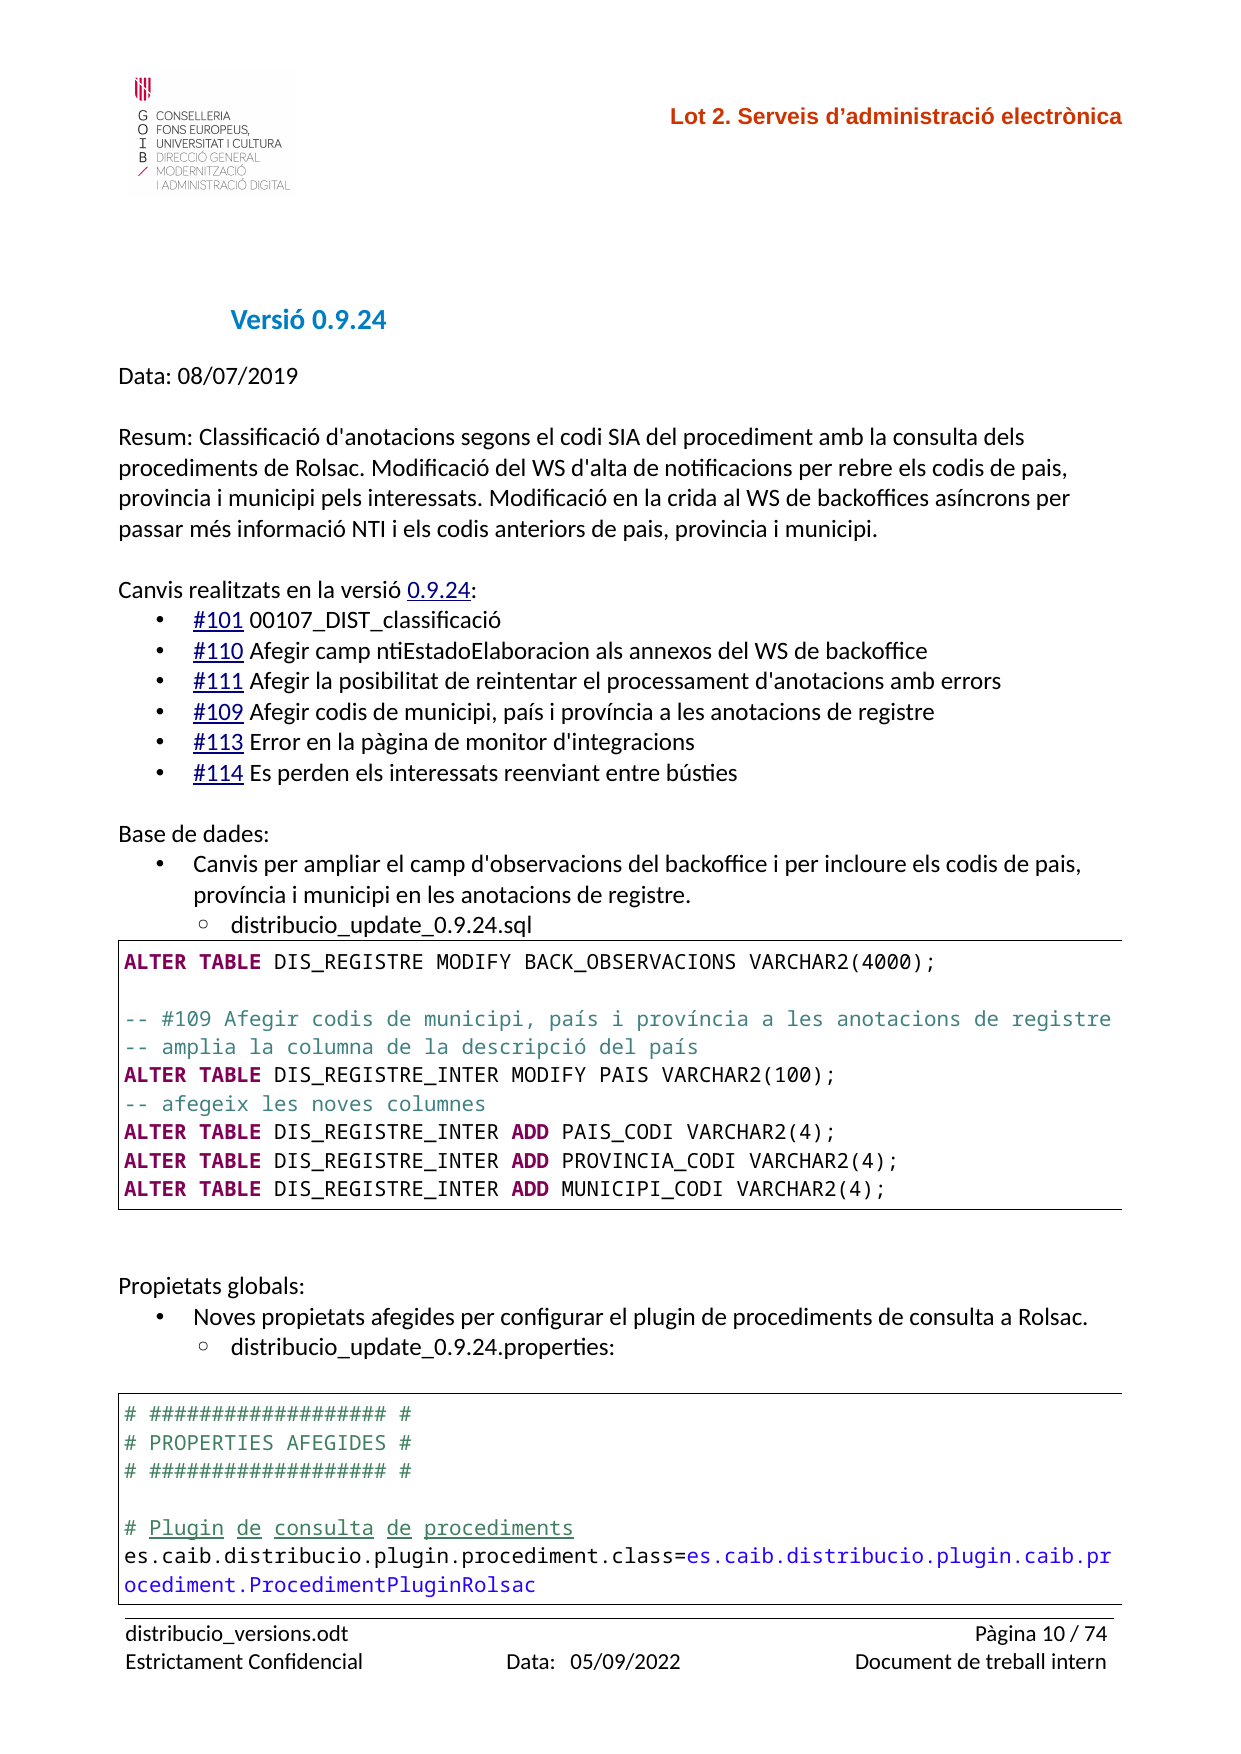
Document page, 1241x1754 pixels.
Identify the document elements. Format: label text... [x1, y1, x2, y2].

list #109 Afegir codis de municipi, país i província a les anotacions de registre [156, 696, 1122, 726]
list distribucio_update_0.9.24.sql [193, 909, 1122, 940]
list #110 Afegir camp ntiEstadoElaboracion als annexos del WS de backoffice [156, 635, 1122, 665]
list Canvis per ampliar el camp d'observacions del backoffice i per incloure els codis de pais, província i municipi en les anotacions de registre. [156, 848, 1122, 909]
picture [126, 70, 299, 197]
list #101 00107_DIST_classificació [156, 604, 1122, 635]
list #111 Afegir la posibilitat de reintentar el processament d'anotacions amb errors [156, 665, 1122, 696]
table_header # ################### # # PROPERTIES AFEGIDES # # ################### # # Plugin de consulta de procediments es.caib.distribucio.plugin.procediment.class=es.caib.distribucio.plugin.caib.procediment.ProcedimentPluginRolsac [119, 1394, 1122, 1604]
subtitle Versió 0.9.24 [153, 301, 1122, 336]
table_header ALTER TABLE DIS_REGISTRE MODIFY BACK_OBSERVACIONS VARCHAR2(4000); -- #109 Afegir codis de municipi, país i província a les anotacions de registre -- amplia la columna de la descripció del país ALTER TABLE DIS_REGISTRE_INTER MODIFY PAIS VARCHAR2(100); -- afegeix les noves columnes ALTER TABLE DIS_REGISTRE_INTER ADD PAIS_CODI VARCHAR2(4); ALTER TABLE DIS_REGISTRE_INTER ADD PROVINCIA_CODI VARCHAR2(4); ALTER TABLE DIS_REGISTRE_INTER ADD MUNICIPI_CODI VARCHAR2(4); [119, 941, 1122, 1208]
text Canvis realitzats en la versió 0.9.24: [118, 574, 1122, 604]
text Data: 08/07/2019 [118, 360, 1122, 391]
list Noves propietats afegides per configurar el plugin de procediments de consulta a Rolsac. [156, 1301, 1122, 1332]
list #113 Error en la pàgina de monitor d'integracions [156, 726, 1122, 757]
text Base de dades: [118, 818, 1122, 848]
list distribucio_update_0.9.24.properties: [193, 1332, 1122, 1362]
text Propietats globals: [118, 1271, 1122, 1301]
list #114 Es perden els interessats reenviant entre bústies [156, 757, 1122, 787]
text Resum: Classificació d'anotacions segons el codi SIA del procediment amb la consulta dels procediments de Rolsac. Modificació del WS d'alta de notificacions per rebre els codis de pais, provincia i municipi pels interessats. Modificació en la crida al WS de backoffices asíncrons per passar més informació NTI i els codis anteriors de pais, provincia i municipi. [118, 421, 1122, 543]
